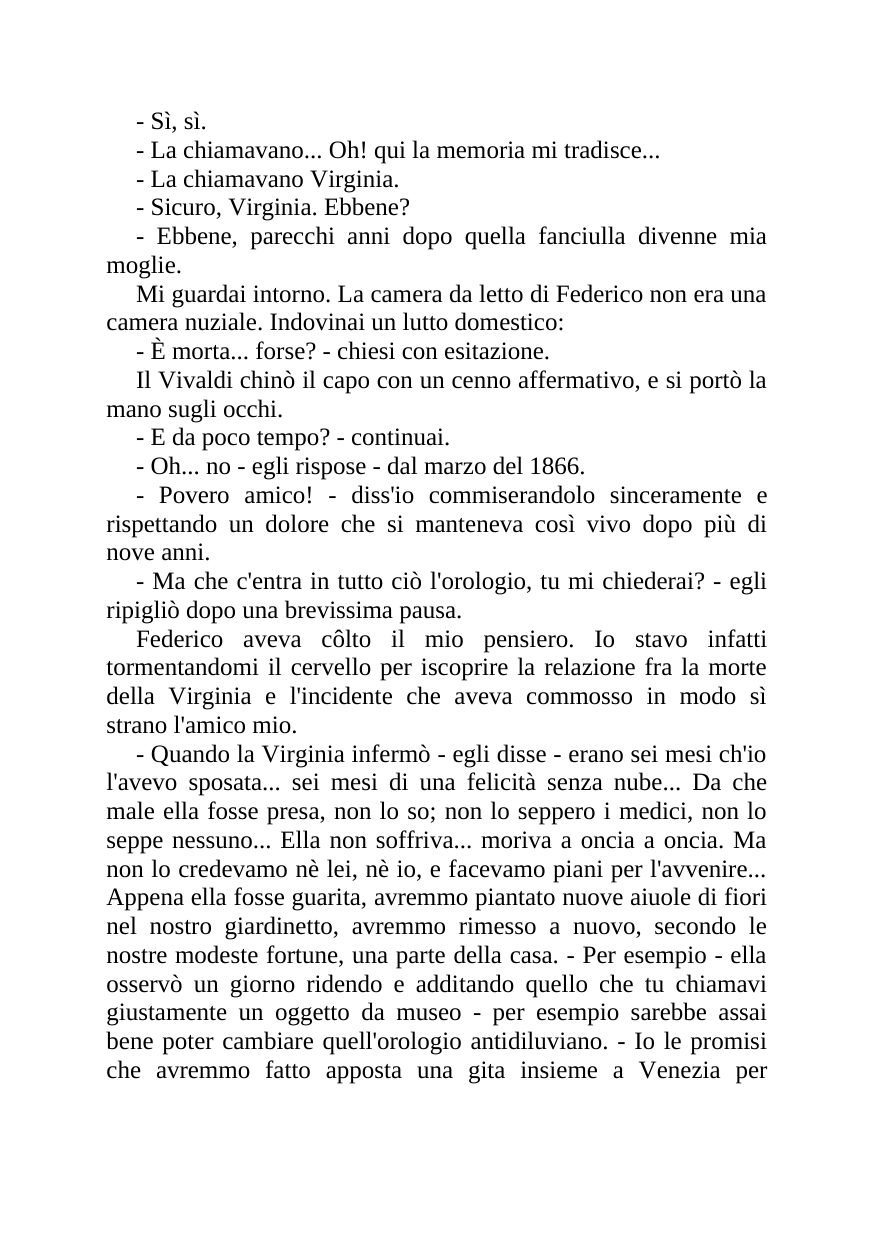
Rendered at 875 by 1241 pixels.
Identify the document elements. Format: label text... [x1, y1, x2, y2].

text Il Vivaldi chinò il capo con un cenno affermativo, e si portò la mano sugli occhi. [106, 365, 768, 422]
text Mi guardai intorno. La camera da letto di Federico non era una camera nuziale. Indovinai un lutto domestico: [106, 279, 768, 336]
text - Ebbene, parecchi anni dopo quella fanciulla divenne mia moglie. [106, 221, 768, 279]
text - Quando la Virginia infermò - egli disse - erano sei mesi ch'io l'avevo sposata... sei mesi di una felicità senza nube... Da che male ella fosse presa, non lo so; non lo seppero i medici, non lo seppe nessuno... Ella non soffriva... moriva a oncia a oncia. Ma non lo credevamo nè lei, nè io, e facevamo piani per l'avvenire... Appena ella fosse guarita, avremmo piantato nuove aiuole di fiori nel nostro giardinetto, avremmo rimesso a nuovo, secondo le nostre modeste fortune, una parte della casa. - Per esempio - ella osservò un giorno ridendo e additando quello che tu chiamavi giustamente un oggetto da museo - per esempio sarebbe assai bene poter cambiare quell'orologio antidiluviano. - Io le promisi che avremmo fatto apposta una gita insieme a Venezia per [106, 739, 768, 1084]
text - La chiamavano... Oh! qui la memoria mi tradisce... [106, 135, 768, 164]
text - E da poco tempo? - continuai. [106, 422, 768, 451]
text - La chiamavano Virginia. [106, 164, 768, 192]
text - Povero amico! - diss'io commiserandolo sinceramente e rispettando un dolore che si manteneva così vivo dopo più di nove anni. [106, 480, 768, 566]
text Federico aveva côlto il mio pensiero. Io stavo infatti tormentandomi il cervello per iscoprire la relazione fra la morte della Virginia e l'incidente che aveva commosso in modo sì strano l'amico mio. [106, 624, 768, 739]
text - È morta... forse? - chiesi con esitazione. [106, 336, 768, 365]
text - Sì, sì. [106, 106, 768, 135]
text - Sicuro, Virginia. Ebbene? [106, 192, 768, 221]
text - Ma che c'entra in tutto ciò l'orologio, tu mi chiederai? - egli ripigliò dopo una brevissima pausa. [106, 566, 768, 624]
text - Oh... no - egli rispose - dal marzo del 1866. [106, 451, 768, 480]
